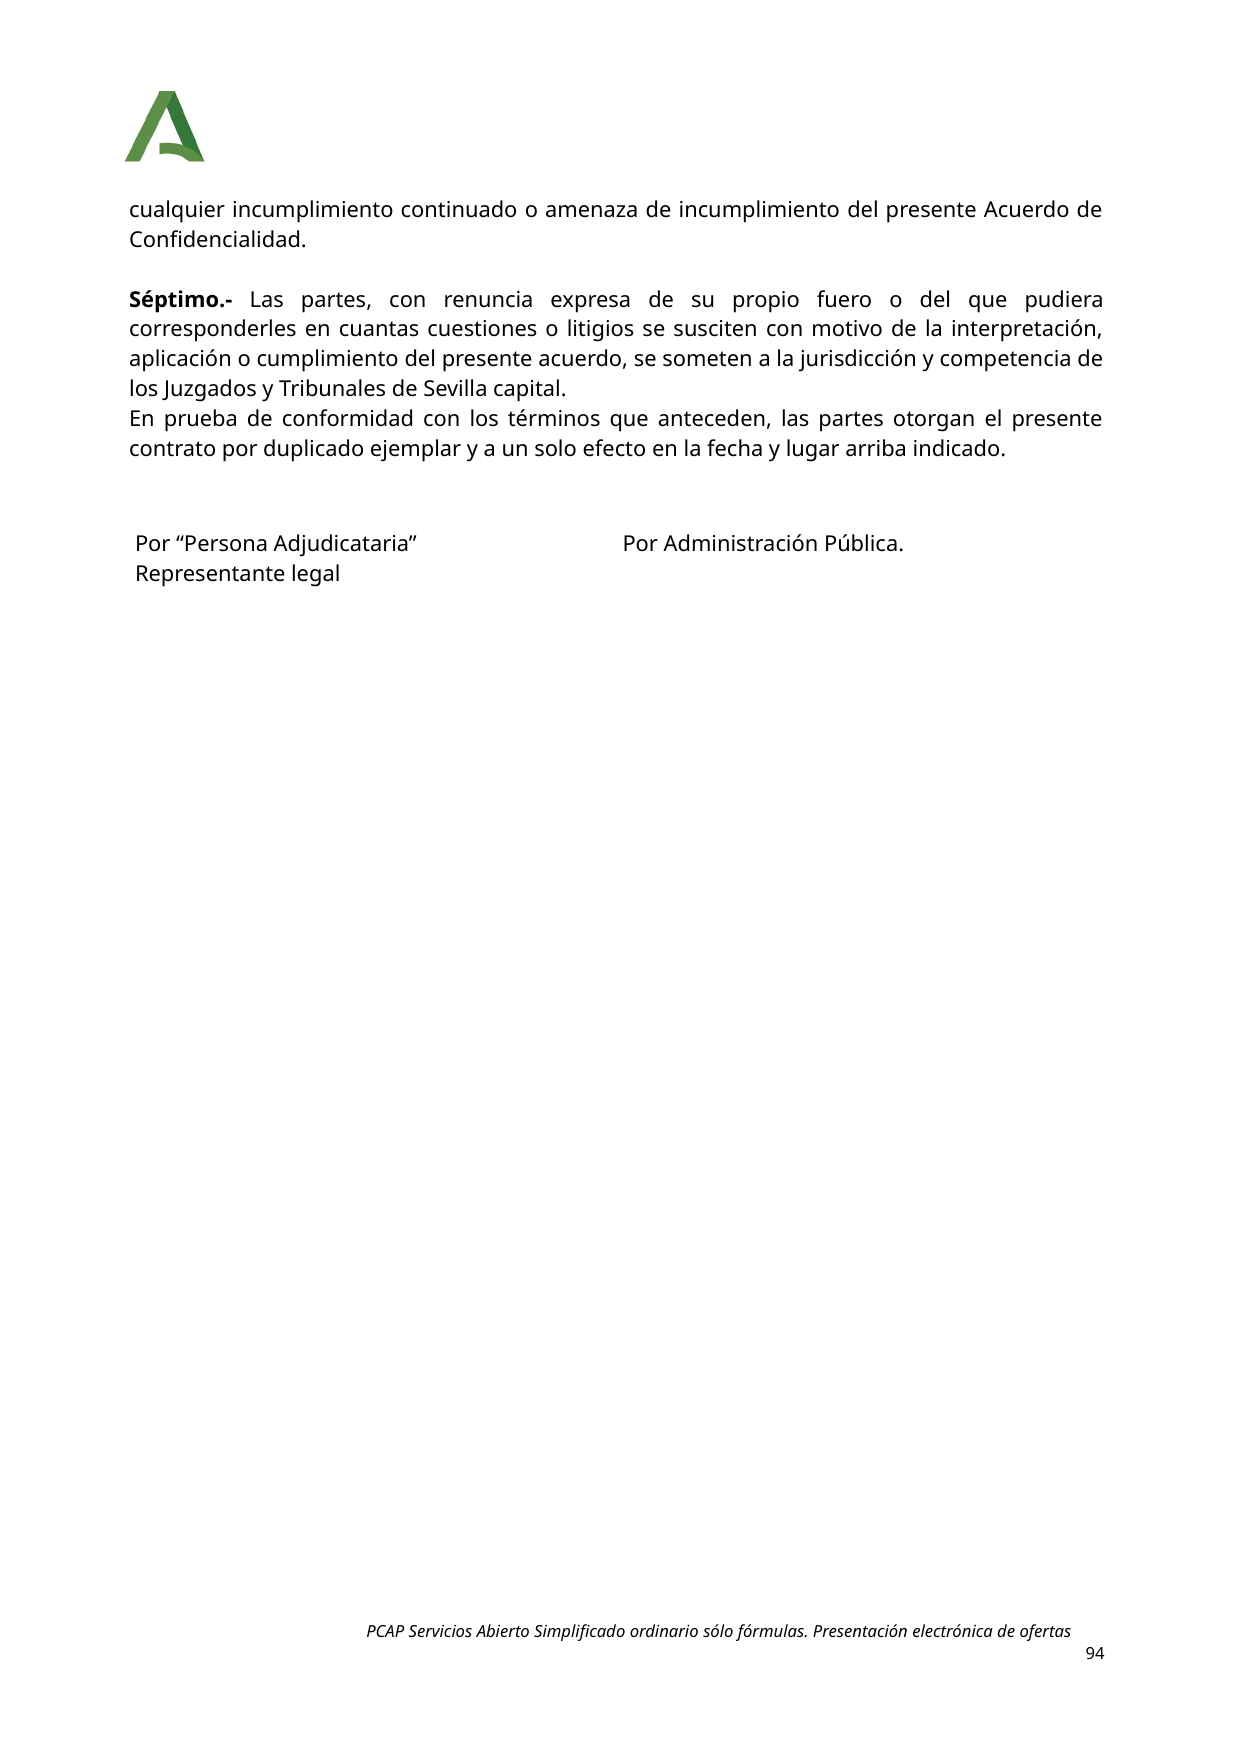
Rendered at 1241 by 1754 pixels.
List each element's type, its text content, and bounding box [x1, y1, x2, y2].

text cualquier incumplimiento continuado o amenaza de incumplimiento del presente Acuerdo de Confidencialidad. [129, 194, 1104, 254]
table_header Por “Persona Adjudicataria” Representante legal [129, 522, 617, 593]
text En prueba de conformidad con los términos que anteceden, las partes otorgan el presente contrato por duplicado ejemplar y a un solo efecto en la fecha y lugar arriba indicado. [129, 403, 1104, 462]
table_header Por Administración Pública. [617, 522, 1104, 593]
picture [120, 86, 209, 166]
text Séptimo.- Las partes, con renuncia expresa de su propio fuero o del que pudiera corresponderles en cuantas cuestiones o litigios se susciten con motivo de la interpretación, aplicación o cumplimiento del presente acuerdo, se someten a la jurisdicción y competencia de los Juzgados y Tribunales de Sevilla capital. [129, 284, 1104, 403]
